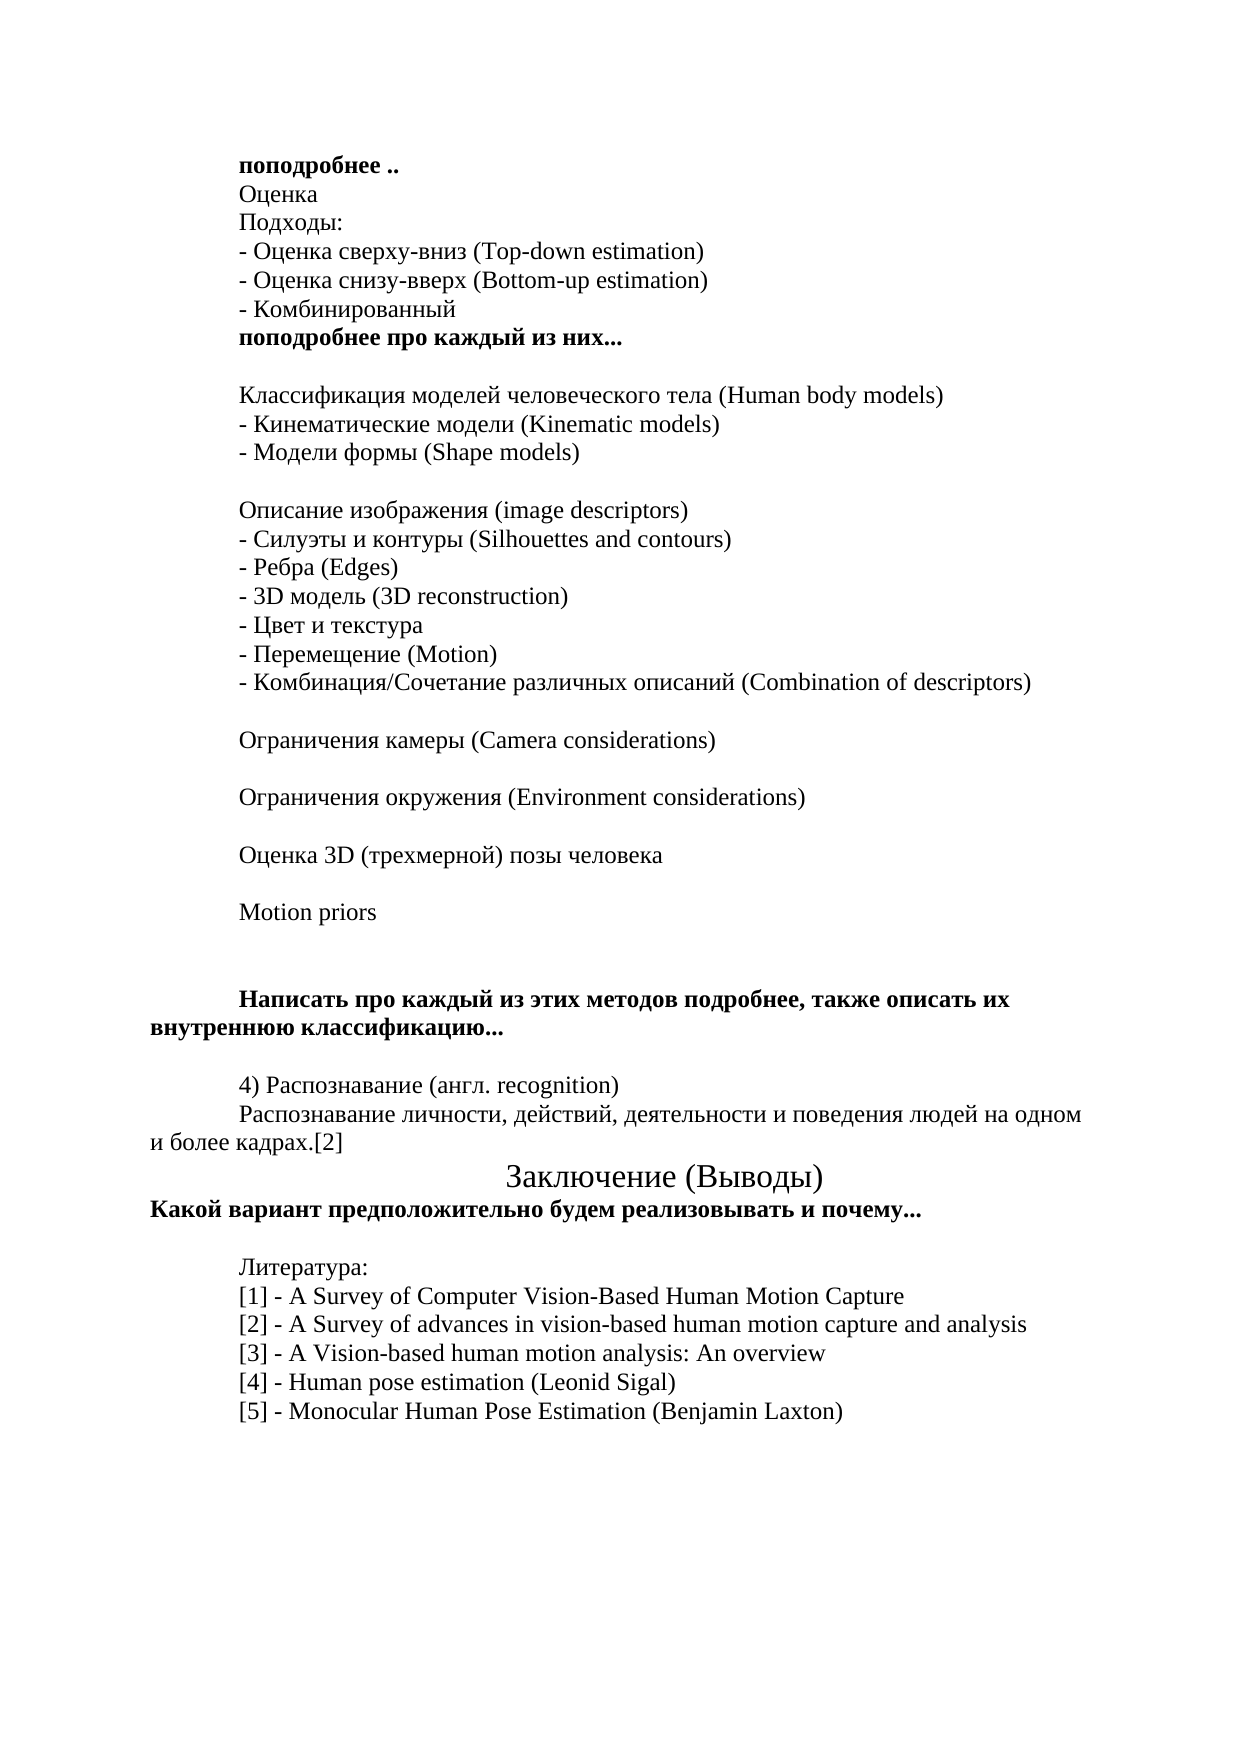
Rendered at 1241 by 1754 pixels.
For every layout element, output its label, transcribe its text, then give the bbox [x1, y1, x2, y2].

text [2] - A Survey of advances in vision-based human motion capture and analysis [150, 1309, 1090, 1338]
text - Силуэты и контуры (Silhouettes and contours) [150, 524, 1090, 552]
text - Перемещение (Motion) [150, 639, 1090, 667]
text Описание изображения (image descriptors) [150, 495, 1090, 524]
text - Цвет и текстура [150, 610, 1090, 639]
text - Модели формы (Shape models) [150, 437, 1090, 466]
text - Оценка сверху-вниз (Top-down estimation) [150, 236, 1090, 265]
text Motion priors [150, 897, 1090, 926]
text Ограничения окружения (Environment considerations) [150, 782, 1090, 811]
text - 3D модель (3D reconstruction) [150, 581, 1090, 610]
text Литература: [150, 1252, 1090, 1281]
text поподробнее .. [150, 150, 1090, 179]
text Заключение (Выводы) [150, 1156, 1090, 1194]
text [1] - A Survey of Computer Vision-Based Human Motion Capture [150, 1281, 1090, 1309]
text 4) Распознавание (англ. recognition) [150, 1070, 1090, 1099]
text [5] - Monocular Human Pose Estimation (Benjamin Laxton) [150, 1396, 1090, 1424]
text Какой вариант предположительно будем реализовывать и почему... [150, 1194, 1090, 1223]
text - Комбинация/Сочетание различных описаний (Combination of descriptors) [150, 667, 1090, 696]
text Оценка [150, 179, 1090, 207]
text Классификация моделей человеческого тела (Human body models) [150, 380, 1090, 409]
text Оценка 3D (трехмерной) позы человека [150, 840, 1090, 869]
text поподробнее про каждый из них... [150, 322, 1090, 351]
text - Оценка снизу-вверх (Bottom-up estimation) [150, 265, 1090, 294]
text - Ребра (Edges) [150, 552, 1090, 581]
text Подходы: [150, 207, 1090, 236]
text Распознавание личности, действий, деятельности и поведения людей на одном и более кадрах.[2] [150, 1099, 1090, 1156]
text - Комбинированный [150, 294, 1090, 322]
text Написать про каждый из этих методов подробнее, также описать их внутреннюю классификацию... [150, 984, 1090, 1041]
text - Кинематические модели (Kinematic models) [150, 409, 1090, 437]
text Ограничения камеры (Camera considerations) [150, 725, 1090, 754]
text [4] - Human pose estimation (Leonid Sigal) [150, 1367, 1090, 1396]
text [3] - A Vision-based human motion analysis: An overview [150, 1338, 1090, 1367]
